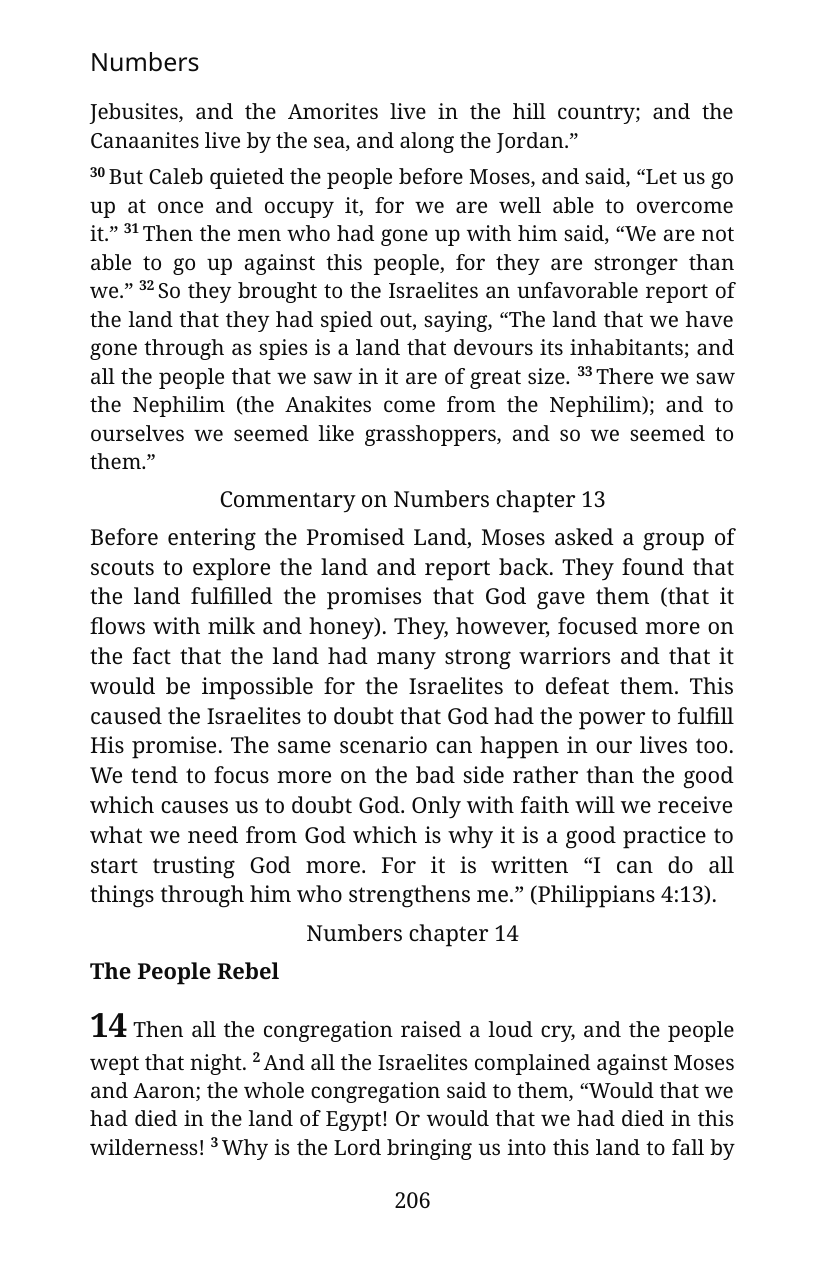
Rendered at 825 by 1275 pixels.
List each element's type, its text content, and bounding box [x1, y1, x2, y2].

text Before entering the Promised Land, Moses asked a group of scouts to explore the land and report back. They found that the land fulfilled the promises that God gave them (that it flows with milk and honey). They, however, focused more on the fact that the land had many strong warriors and that it would be impossible for the Israelites to defeat them. This caused the Israelites to doubt that God had the power to fulfill His promise. The same scenario can happen in our lives too. We tend to focus more on the bad side rather than the good which causes us to doubt God. Only with faith will we receive what we need from God which is why it is a good practice to start trusting God more. For it is written “I can do all things through him who strengthens me.” (Philippians 4:13). [90, 522, 735, 909]
text The People Rebel [90, 956, 735, 986]
text 14 Then all the congregation raised a loud cry, and the people wept that night. 2 And all the Israelites complained against Moses and Aaron; the whole congregation said to them, “Would that we had died in the land of Egypt! Or would that we had died in this wilderness! 3 Why is the Lord bringing us into this land to fall by [90, 1002, 735, 1161]
text Commentary on Numbers chapter 13 [90, 484, 735, 514]
text Numbers chapter 14 [90, 918, 735, 947]
text Jebusites, and the Amorites live in the hill country; and the Canaanites live by the sea, and along the Jordan.” [90, 97, 735, 154]
text 30 But Caleb quieted the people before Moses, and said, “Let us go up at once and occupy it, for we are well able to overcome it.” 31 Then the men who had gone up with him said, “We are not able to go up against this people, for they are stronger than we.” 32 So they brought to the Israelites an unfavorable report of the land that they had spied out, saying, “The land that we have gone through as spies is a land that devours its inhabitants; and all the people that we saw in it are of great size. 33 There we saw the Nephilim (the Anakites come from the Nephilim); and to ourselves we seemed like grasshoppers, and so we seemed to them.” [90, 163, 735, 476]
